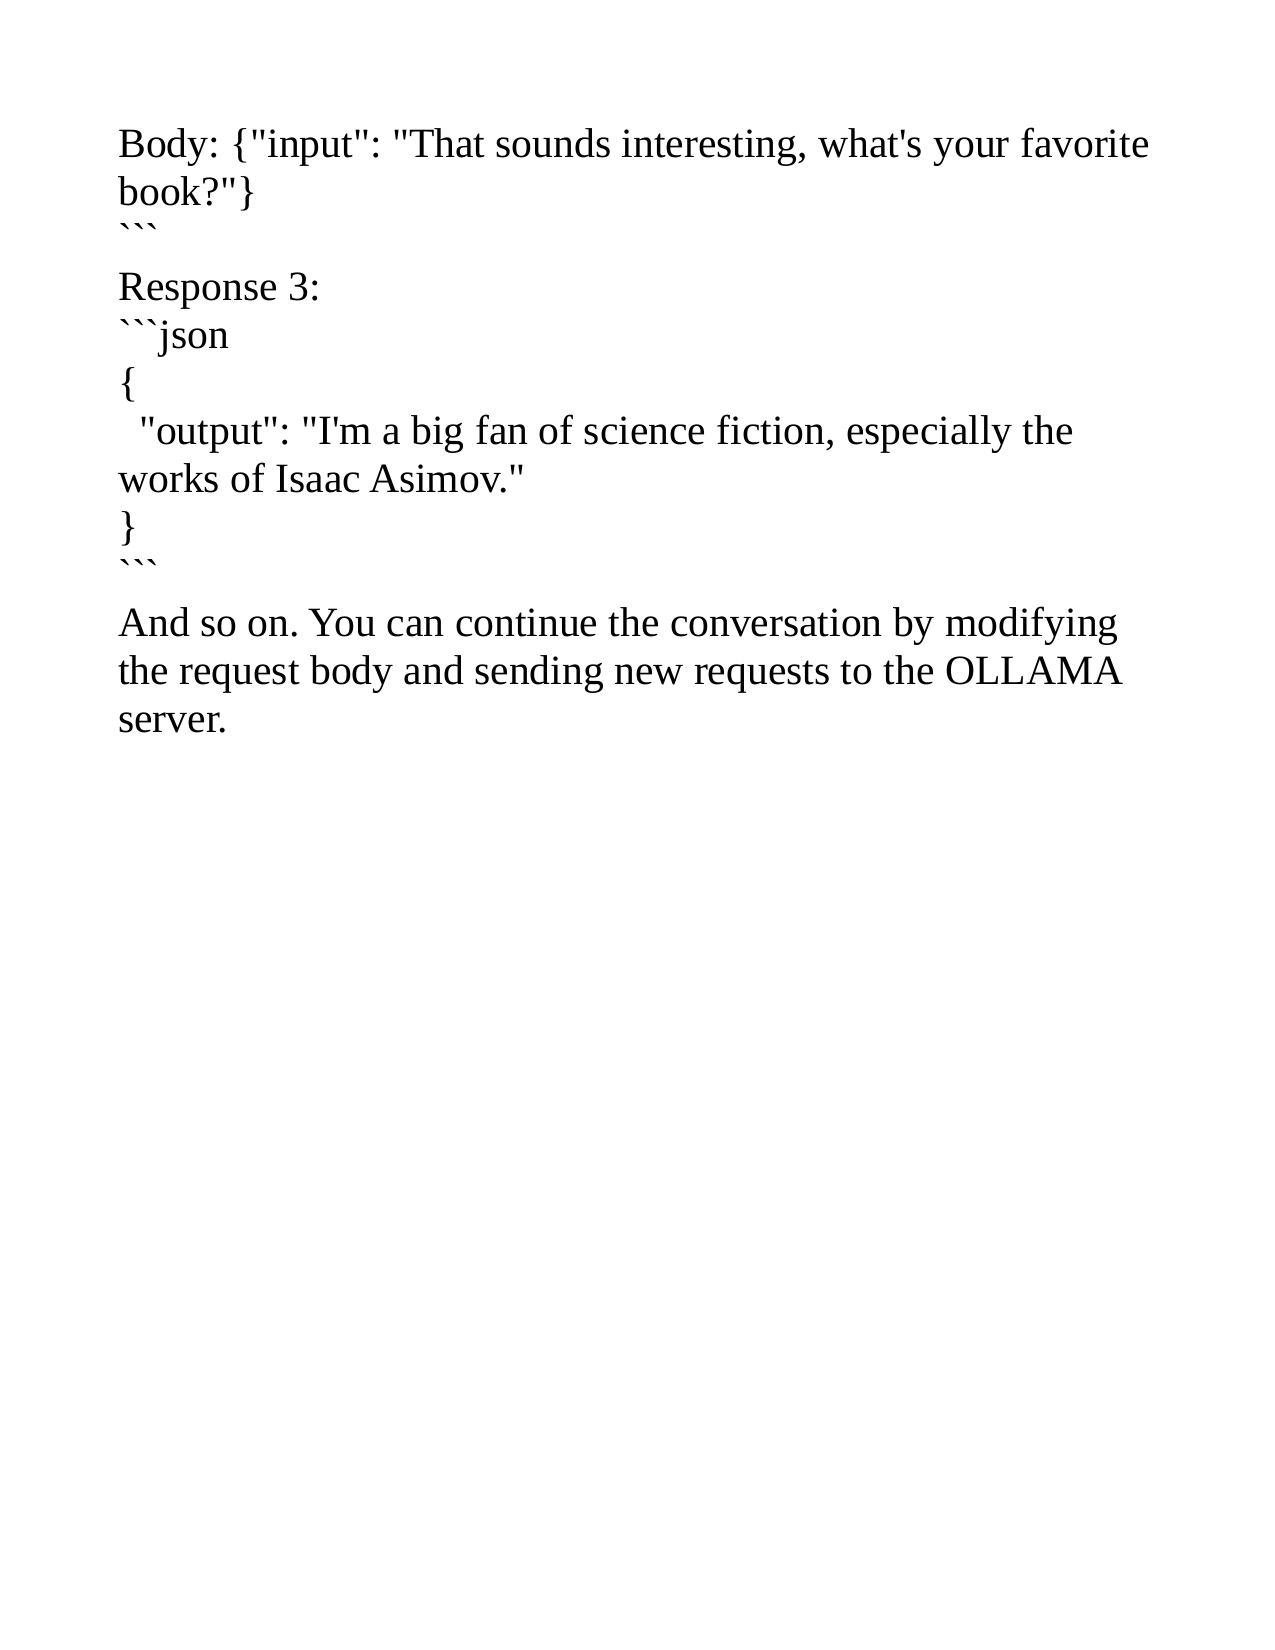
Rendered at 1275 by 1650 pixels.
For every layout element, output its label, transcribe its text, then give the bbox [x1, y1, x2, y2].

text And so on. You can continue the conversation by modifying the request body and sending new requests to the OLLAMA server. [118, 597, 1157, 741]
text ``` [118, 214, 1157, 262]
text Response 3: [118, 262, 1157, 310]
text Body: {"input": "That sounds interesting, what's your favorite book?"} [118, 118, 1157, 214]
text ``` [118, 549, 1157, 597]
text } [118, 501, 1157, 549]
text "output": "I'm a big fan of science fiction, especially the works of Isaac Asimov." [118, 406, 1157, 501]
text { [118, 358, 1157, 406]
text ```json [118, 310, 1157, 358]
